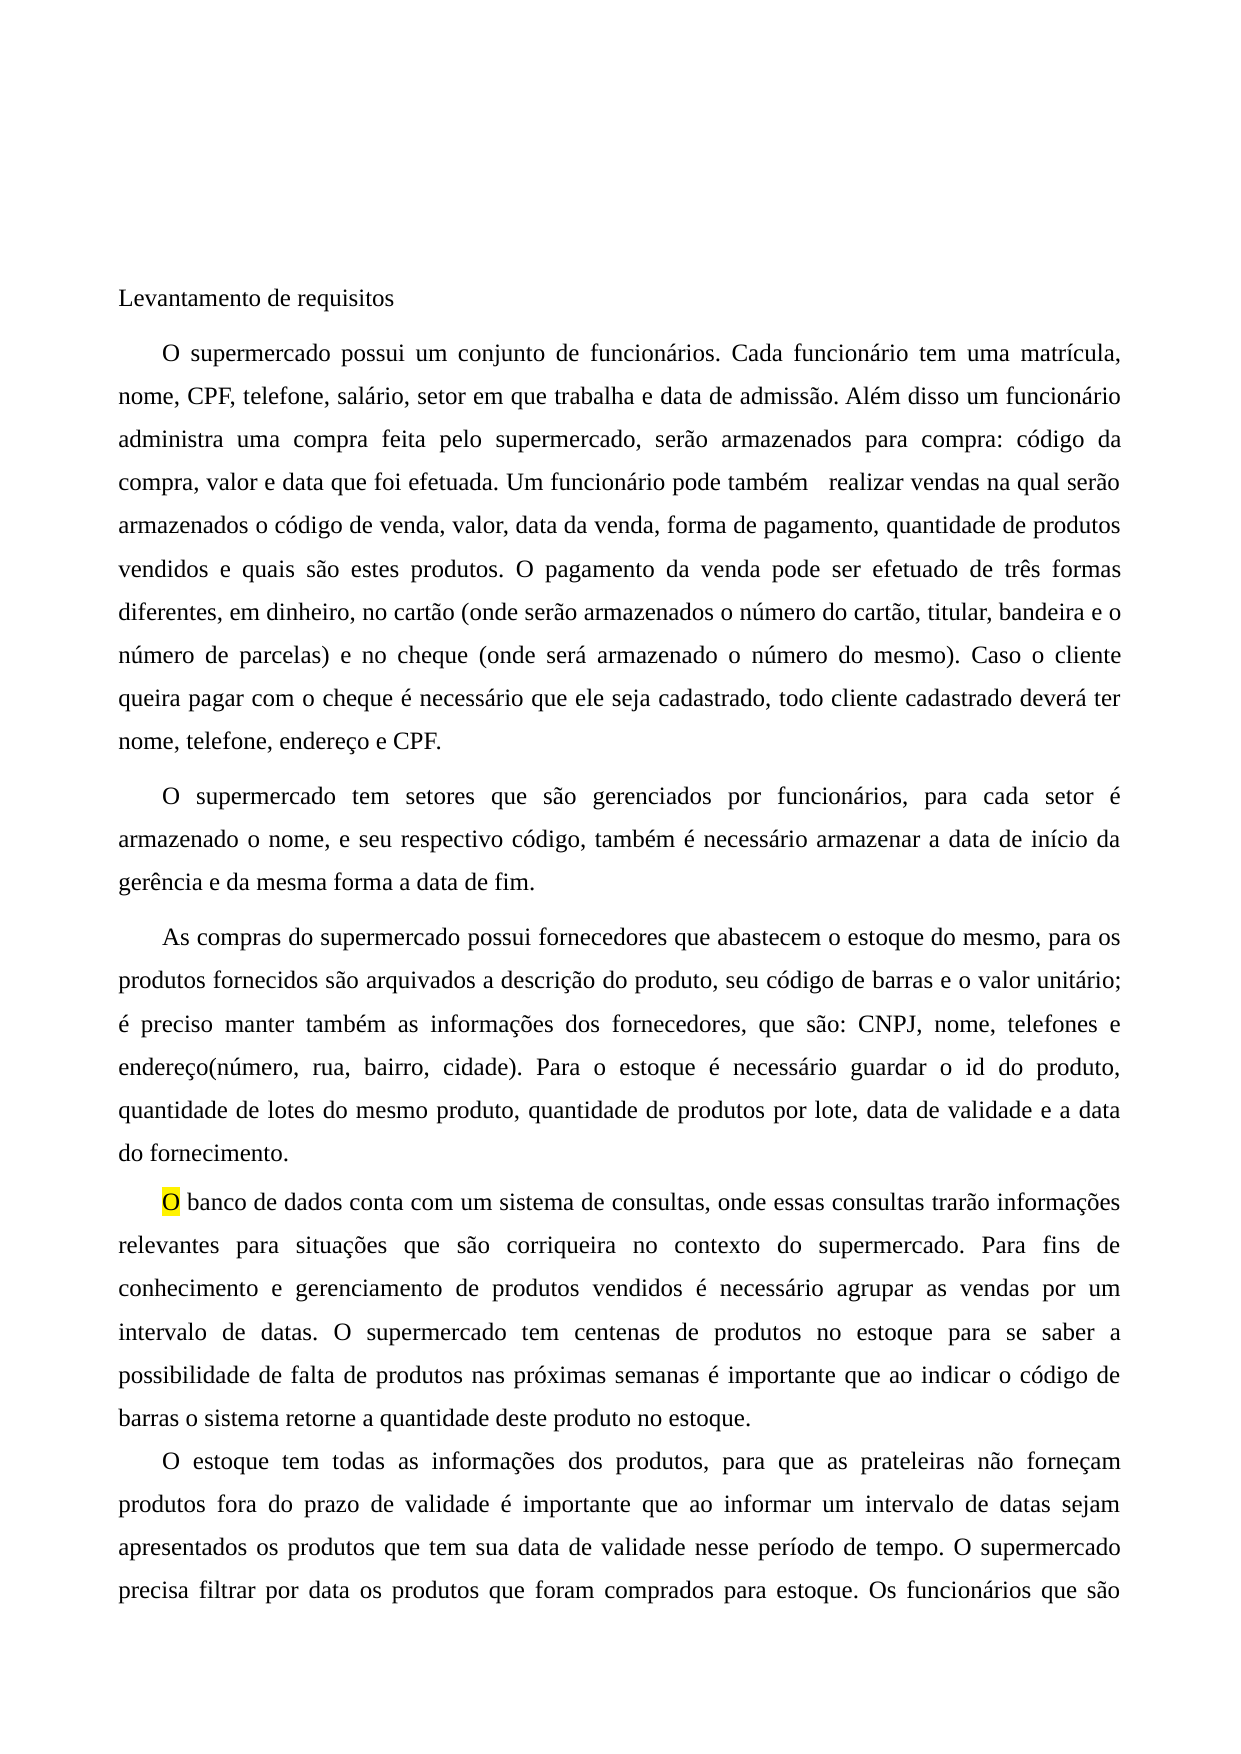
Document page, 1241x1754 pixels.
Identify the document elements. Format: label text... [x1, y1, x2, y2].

text Levantamento de requisitos [118, 283, 1122, 312]
text As compras do supermercado possui fornecedores que abastecem o estoque do mesmo, para os produtos fornecidos são arquivados a descrição do produto, seu código de barras e o valor unitário; é preciso manter também as informações dos fornecedores, que são: CNPJ, nome, telefones e endereço(número, rua, bairro, cidade). Para o estoque é necessário guardar o id do produto, quantidade de lotes do mesmo produto, quantidade de produtos por lote, data de validade e a data do fornecimento. [118, 922, 1122, 1167]
text O estoque tem todas as informações dos produtos, para que as prateleiras não forneçam produtos fora do prazo de validade é importante que ao informar um intervalo de datas sejam apresentados os produtos que tem sua data de validade nesse período de tempo. O supermercado precisa filtrar por data os produtos que foram comprados para estoque. Os funcionários que são [118, 1446, 1122, 1604]
text O supermercado tem setores que são gerenciados por funcionários, para cada setor é armazenado o nome, e seu respectivo código, também é necessário armazenar a data de início da gerência e da mesma forma a data de fim. [118, 781, 1122, 896]
text O supermercado possui um conjunto de funcionários. Cada funcionário tem uma matrícula, nome, CPF, telefone, salário, setor em que trabalha e data de admissão. Além disso um funcionário administra uma compra feita pelo supermercado, serão armazenados para compra: código da compra, valor e data que foi efetuada. Um funcionário pode também realizar vendas na qual serão armazenados o código de venda, valor, data da venda, forma de pagamento, quantidade de produtos vendidos e quais são estes produtos. O pagamento da venda pode ser efetuado de três formas diferentes, em dinheiro, no cartão (onde serão armazenados o número do cartão, titular, bandeira e o número de parcelas) e no cheque (onde será armazenado o número do mesmo). Caso o cliente queira pagar com o cheque é necessário que ele seja cadastrado, todo cliente cadastrado deverá ter nome, telefone, endereço e CPF. [118, 338, 1122, 755]
text O banco de dados conta com um sistema de consultas, onde essas consultas trarão informações relevantes para situações que são corriqueira no contexto do supermercado. Para fins de conhecimento e gerenciamento de produtos vendidos é necessário agrupar as vendas por um intervalo de datas. O supermercado tem centenas de produtos no estoque para se saber a possibilidade de falta de produtos nas próximas semanas é importante que ao indicar o código de barras o sistema retorne a quantidade deste produto no estoque. [118, 1187, 1122, 1432]
